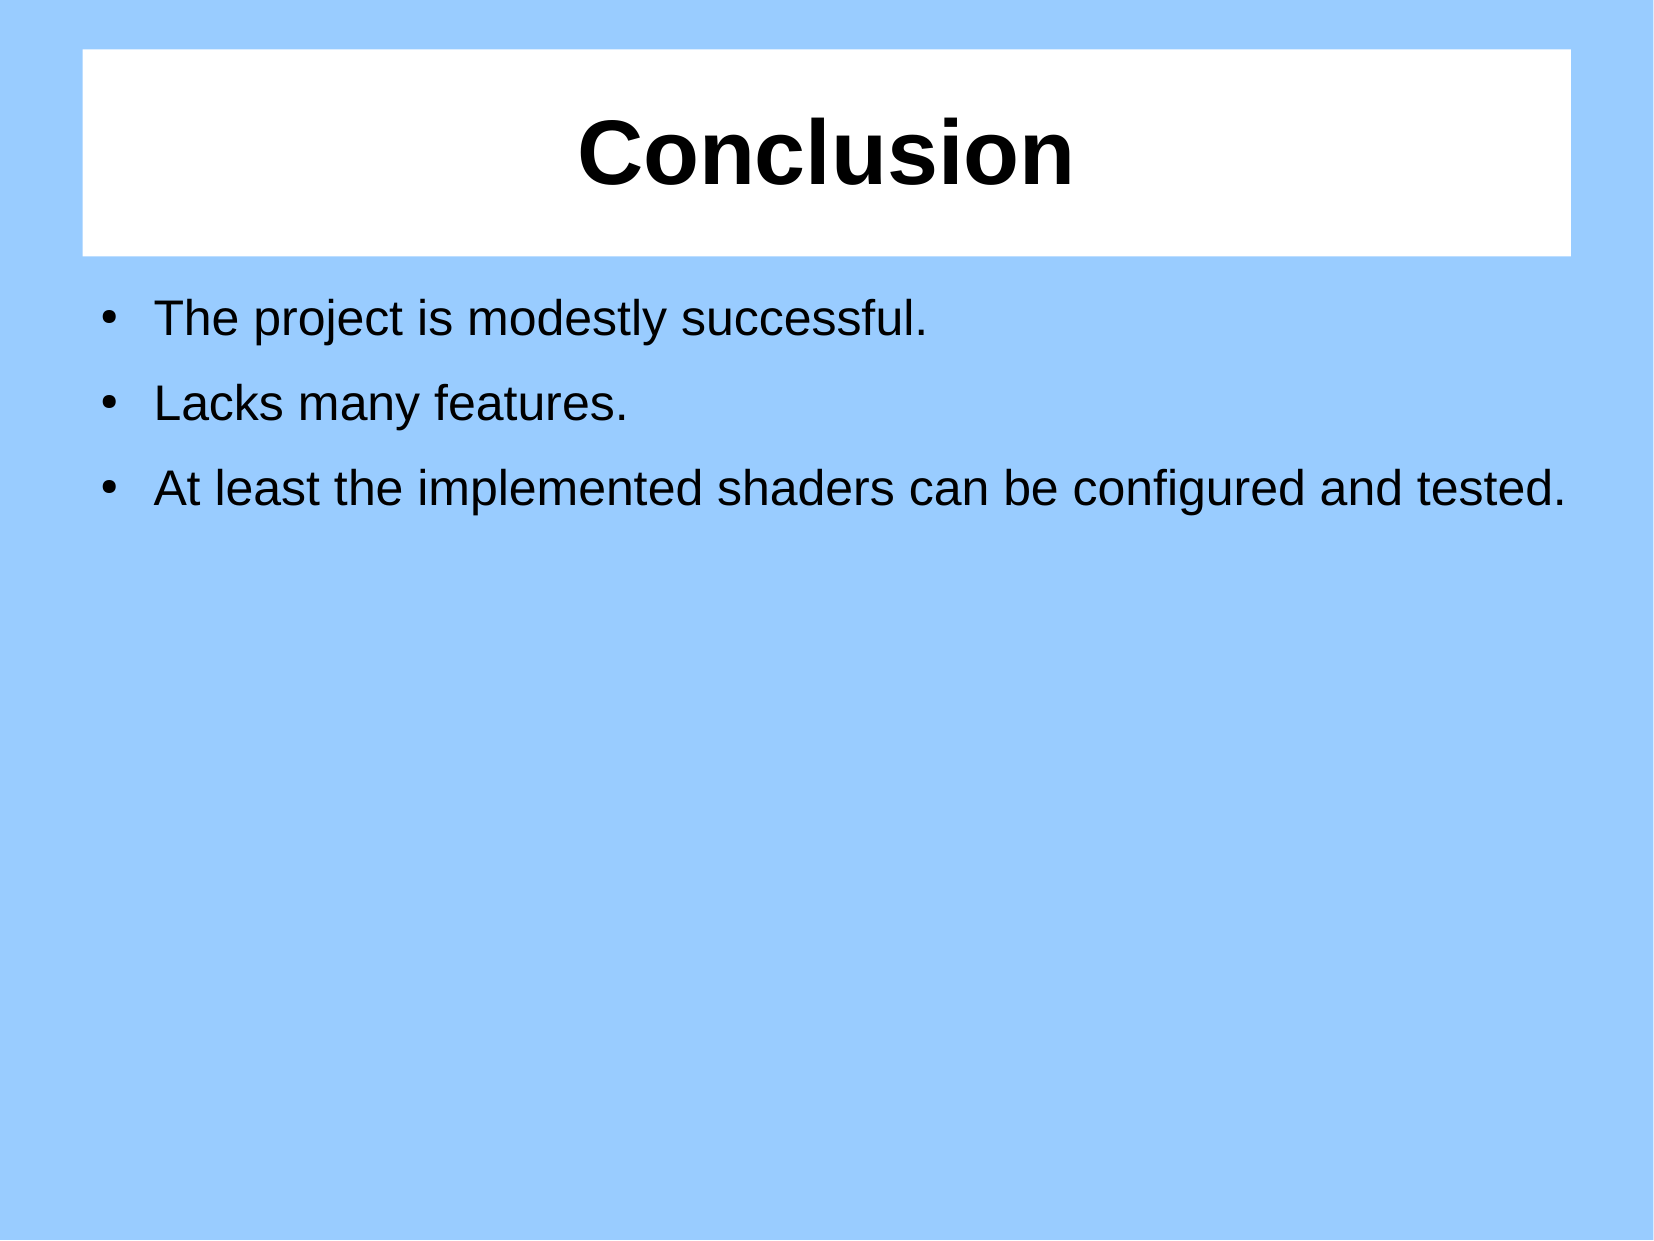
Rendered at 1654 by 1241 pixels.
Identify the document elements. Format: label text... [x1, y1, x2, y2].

list The project is modestly successful. Lacks many features. At least the implemented shaders can be configured and tested. [82, 290, 1571, 1170]
title Conclusion [82, 49, 1571, 257]
